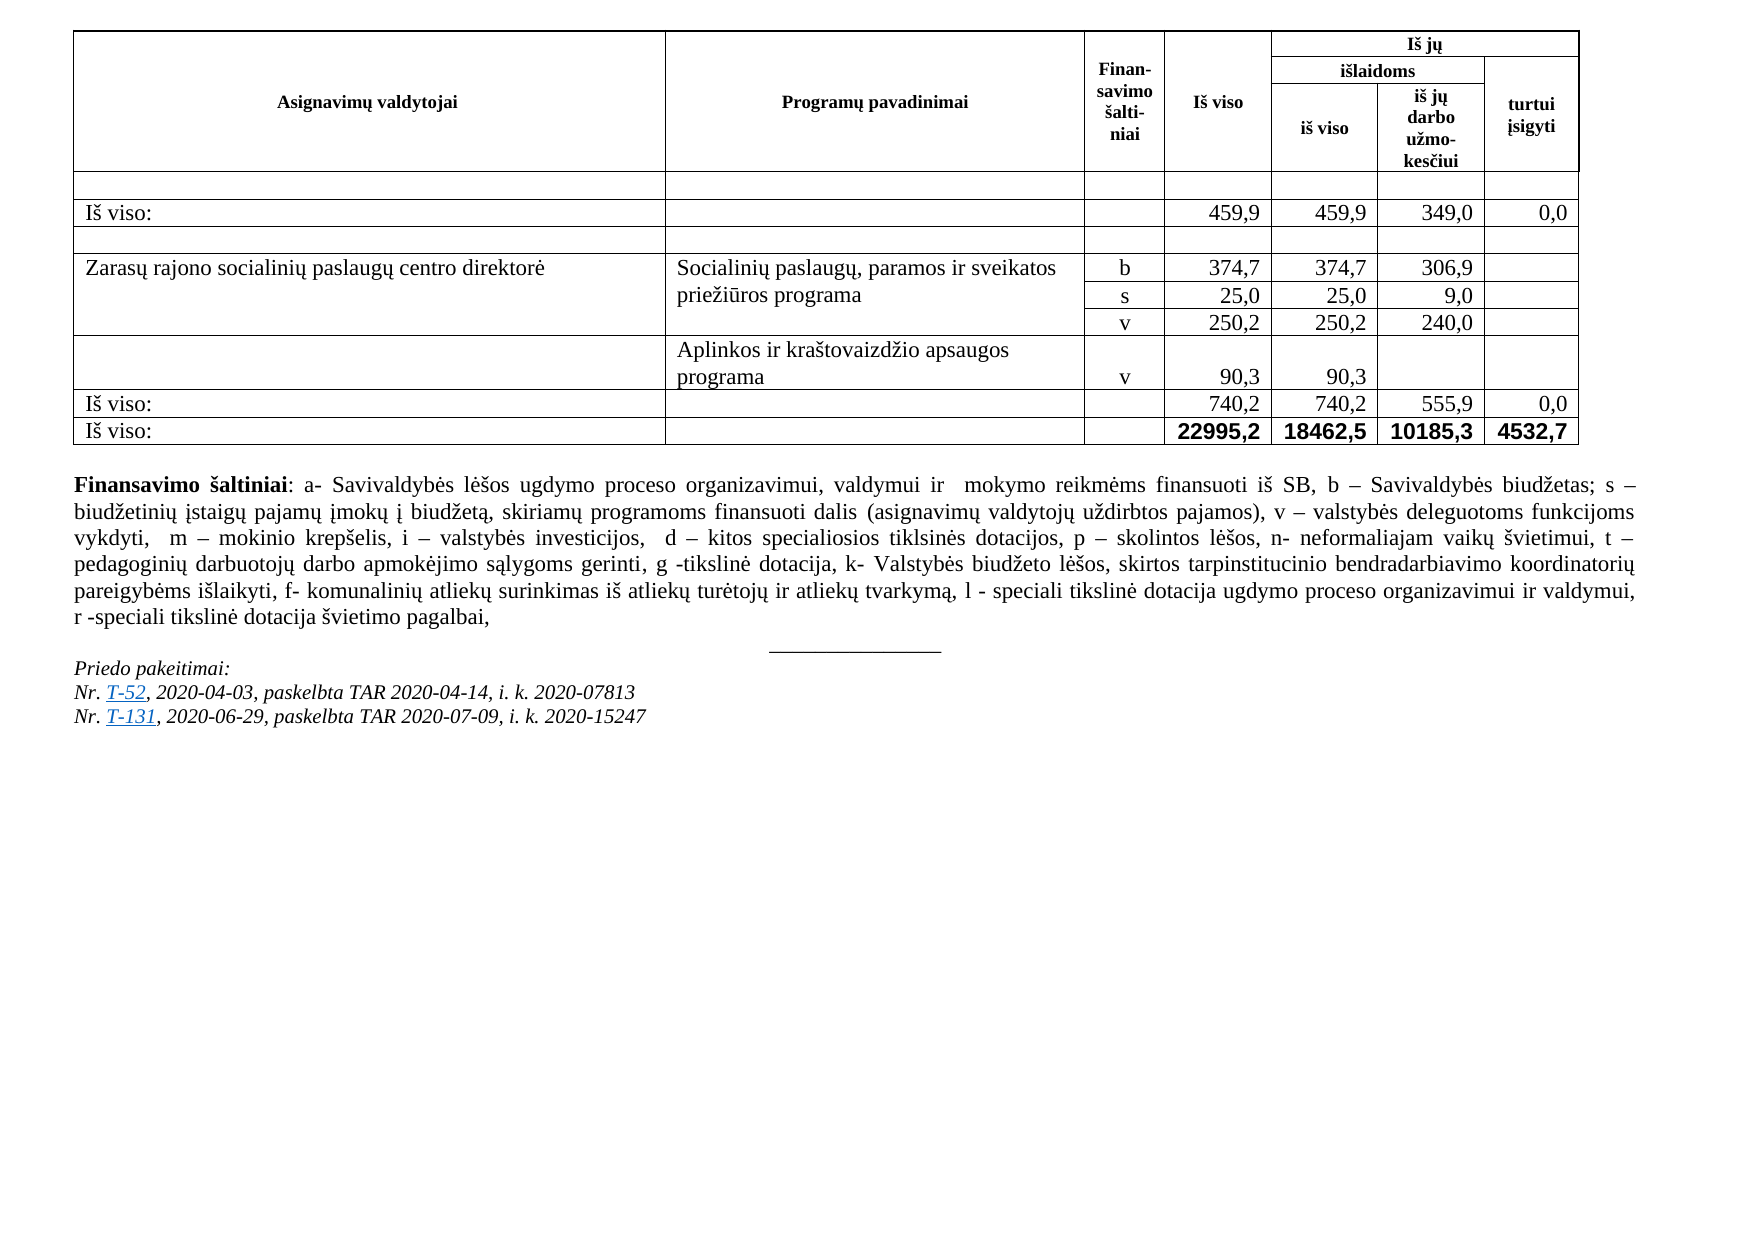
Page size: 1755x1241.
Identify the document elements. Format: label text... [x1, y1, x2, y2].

table_cell Aplinkos ir kraštovaizdžio apsaugos programa [666, 336, 1084, 389]
table_cell [1378, 227, 1484, 253]
table_cell 0,0 [1485, 390, 1578, 417]
table_cell Iš viso: [74, 418, 665, 444]
text Priedo pakeitimai: [74, 656, 1636, 680]
table_cell [1085, 227, 1164, 253]
table_cell 250,2 [1165, 309, 1271, 335]
table_cell [666, 390, 1084, 417]
table_cell turtui įsigyti [1485, 57, 1578, 171]
table_cell Iš viso: [74, 390, 665, 417]
text Nr. T-131, 2020-06-29, paskelbta TAR 2020-07-09, i. k. 2020-15247 [74, 704, 1636, 728]
table_cell 18462,5 [1272, 418, 1377, 444]
table_cell 4532,7 [1485, 418, 1578, 444]
table_cell [1085, 172, 1164, 198]
table_cell [666, 200, 1084, 226]
table_cell [1085, 418, 1164, 444]
text Nr. T-52, 2020-04-03, paskelbta TAR 2020-04-14, i. k. 2020-07813 [74, 680, 1636, 704]
table_cell [1485, 254, 1578, 281]
table_cell 459,9 [1272, 200, 1377, 226]
table_cell [1485, 309, 1578, 335]
table_cell 459,9 [1165, 200, 1271, 226]
table_cell [1485, 172, 1578, 198]
table_cell [74, 336, 665, 389]
table_cell iš viso [1272, 84, 1377, 171]
table_cell [74, 172, 665, 198]
table_cell [1165, 227, 1271, 253]
table_cell iš jų darbo užmo-kesčiui [1378, 84, 1484, 171]
table_cell 374,7 [1165, 254, 1271, 281]
table_cell 240,0 [1378, 309, 1484, 335]
table_cell 374,7 [1272, 254, 1377, 281]
table_cell [1272, 227, 1377, 253]
table_cell [1085, 200, 1164, 226]
table_cell 740,2 [1272, 390, 1377, 417]
table_cell 10185,3 [1378, 418, 1484, 444]
table_cell [1485, 336, 1578, 389]
table_cell 306,9 [1378, 254, 1484, 281]
table_cell [1165, 172, 1271, 198]
table_cell 349,0 [1378, 200, 1484, 226]
table_cell Socialinių paslaugų, paramos ir sveikatos priežiūros programa [666, 254, 1084, 335]
table_cell v [1085, 336, 1164, 389]
table_cell [1378, 336, 1484, 389]
table_cell [1272, 172, 1377, 198]
text _______________ [74, 629, 1636, 656]
table_cell 555,9 [1378, 390, 1484, 417]
table_cell Iš viso: [74, 200, 665, 226]
table_cell 0,0 [1485, 200, 1578, 226]
table_header Asignavimų valdytojai [74, 32, 665, 171]
table_cell [1485, 227, 1578, 253]
table_cell 90,3 [1165, 336, 1271, 389]
table_cell s [1085, 282, 1164, 308]
text Finansavimo šaltiniai: a- Savivaldybės lėšos ugdymo proceso organizavimui, valdymui ir mokymo reikmėms finansuoti iš SB, b – Savivaldybės biudžetas; s – biudžetinių įstaigų pajamų įmokų į biudžetą, skiriamų programoms finansuoti dalis (asignavimų valdytojų uždirbtos pajamos), v – valstybės deleguotoms funkcijoms vykdyti, m – mokinio krepšelis, i – valstybės investicijos, d – kitos specialiosios tiklsinės dotacijos, p – skolintos lėšos, n- neformaliajam vaikų švietimui, t – pedagoginių darbuotojų darbo apmokėjimo sąlygoms gerinti, g -tikslinė dotacija, k- Valstybės biudžeto lėšos, skirtos tarpinstitucinio bendradarbiavimo koordinatorių pareigybėms išlaikyti, f- komunalinių atliekų surinkimas iš atliekų turėtojų ir atliekų tvarkymą, l - speciali tikslinė dotacija ugdymo proceso organizavimui ir valdymui, r -speciali tikslinė dotacija švietimo pagalbai, [74, 471, 1636, 629]
table_cell [74, 227, 665, 253]
table_cell [1485, 282, 1578, 308]
table_cell išlaidoms [1272, 57, 1484, 83]
table_cell 22995,2 [1165, 418, 1271, 444]
table_cell 90,3 [1272, 336, 1377, 389]
table_cell [666, 418, 1084, 444]
table_cell 25,0 [1272, 282, 1377, 308]
table_cell 250,2 [1272, 309, 1377, 335]
table_cell b [1085, 254, 1164, 281]
table_cell [1378, 172, 1484, 198]
table_header Iš viso [1165, 32, 1271, 171]
table_header Finan-savimo šalti-niai [1085, 32, 1164, 171]
table_header Programų pavadinimai [666, 32, 1084, 171]
table_cell 740,2 [1165, 390, 1271, 417]
table_cell v [1085, 309, 1164, 335]
table_cell 25,0 [1165, 282, 1271, 308]
table_cell [666, 172, 1084, 198]
table_cell 9,0 [1378, 282, 1484, 308]
table_cell [666, 227, 1084, 253]
table_cell Zarasų rajono socialinių paslaugų centro direktorė [74, 254, 665, 335]
table_cell [1085, 390, 1164, 417]
table_header Iš jų [1272, 32, 1578, 56]
